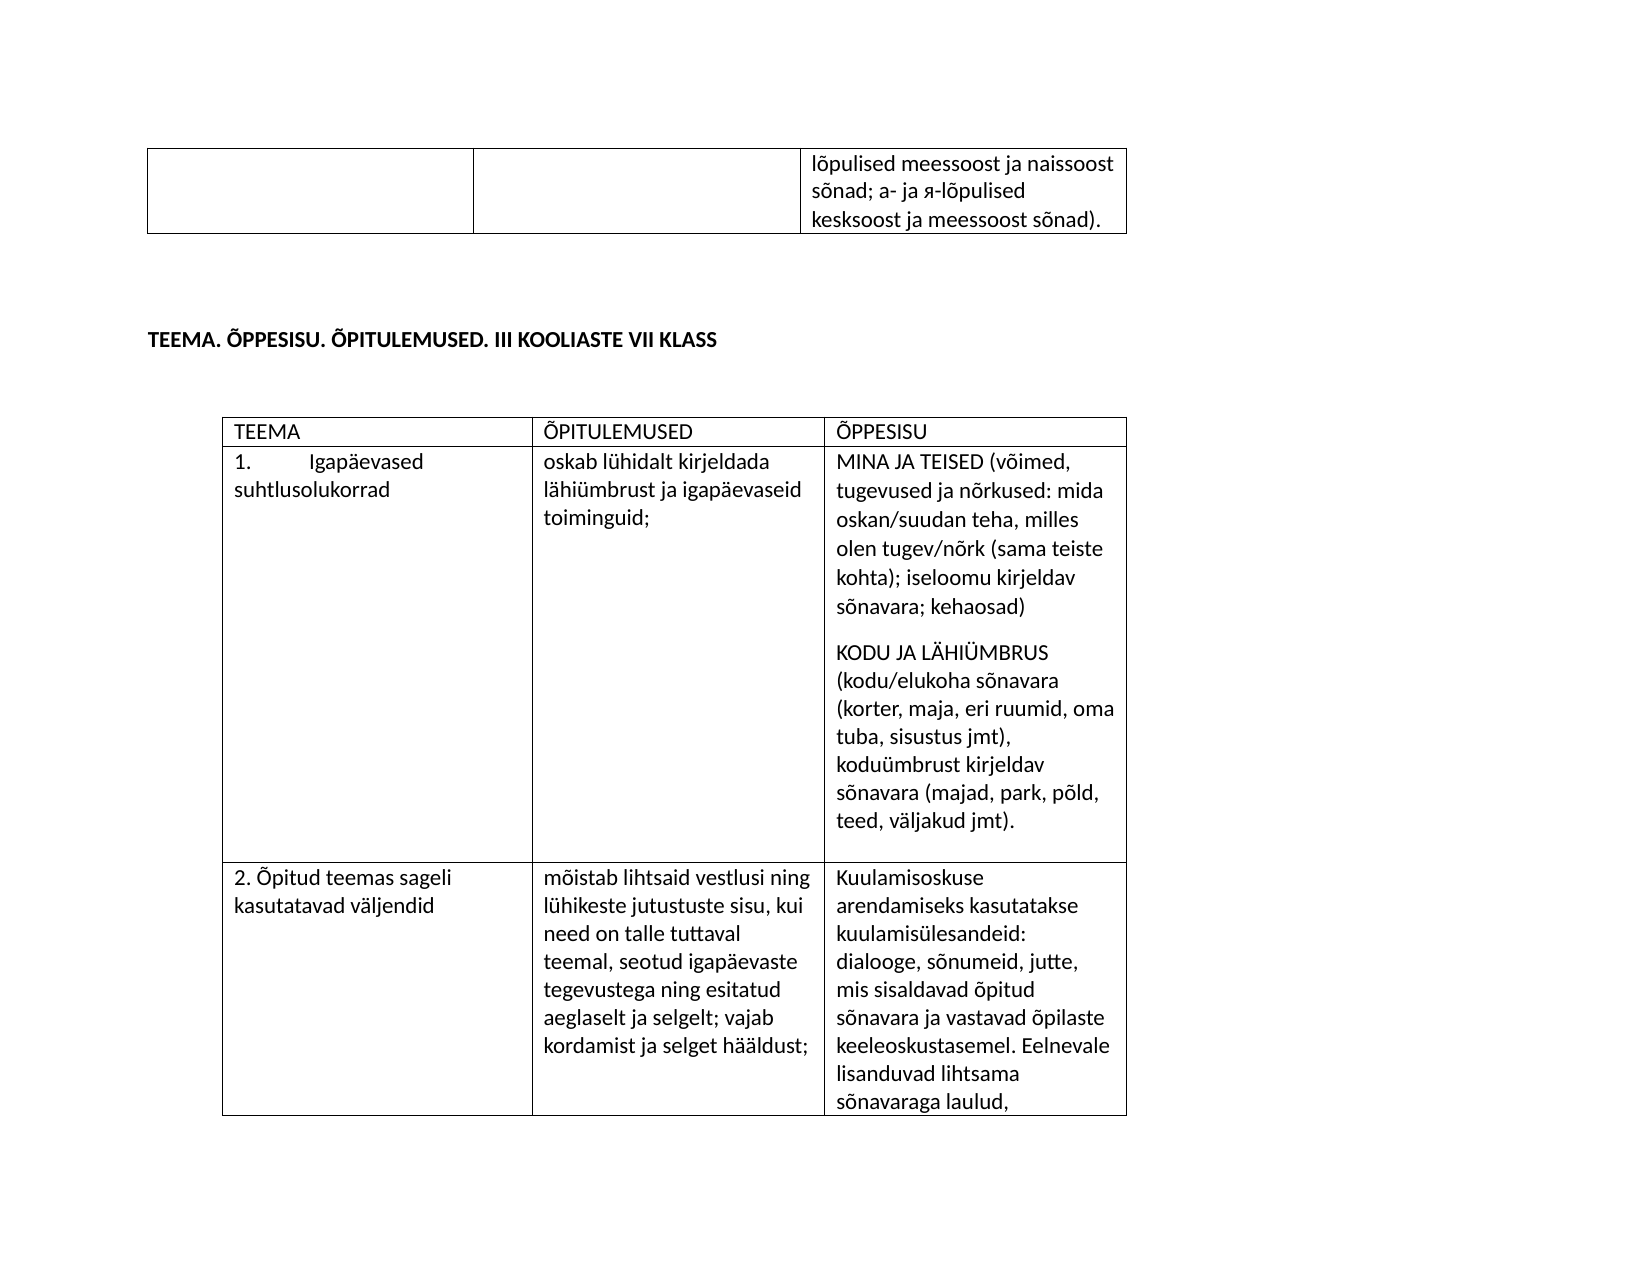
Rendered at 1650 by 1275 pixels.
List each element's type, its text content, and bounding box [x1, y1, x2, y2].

table_header ÕPPESISU [825, 418, 1126, 446]
table_cell 1. Igapäevased suhtlusolukorrad [223, 447, 532, 862]
table_cell 2. Õpitud teemas sageli kasutatavad väljendid [223, 863, 532, 1115]
table_cell lõpulised meessoost ja naissoost sõnad; а- ja я-lõpulised kesksoost ja meessoost sõnad). [801, 149, 1126, 233]
table_cell mõistab lihtsaid vestlusi ning lühikeste jutustuste sisu, kui need on talle tuttaval teemal, seotud igapäevaste tegevustega ning esitatud aeglaselt ja selgelt; vajab kordamist ja selget hääldust; [533, 863, 824, 1115]
table_cell MINA JA TEISED (võimed, tugevused ja nõrkused: mida oskan/suudan teha, milles olen tugev/nõrk (sama teiste kohta); iseloomu kirjeldav sõnavara; kehaosad) KODU JA LÄHIÜMBRUS (kodu/elukoha sõnavara (korter, maja, eri ruumid, oma tuba, sisustus jmt), koduümbrust kirjeldav sõnavara (majad, park, põld, teed, väljakud jmt). [825, 447, 1126, 862]
table_cell oskab lühidalt kirjeldada lähiümbrust ja igapäevaseid toiminguid; [533, 447, 824, 862]
table_cell [148, 149, 473, 233]
table_cell [474, 149, 800, 233]
table_cell Kuulamisoskuse arendamiseks kasutatakse kuulamisülesandeid: dialooge, sõnumeid, jutte, mis sisaldavad õpitud sõnavara ja vastavad õpilaste keeleoskustasemel. Eelnevale lisanduvad lihtsama sõnavaraga laulud, [825, 863, 1126, 1115]
table_header TEEMA [223, 418, 532, 446]
table_header ÕPITULEMUSED [533, 418, 824, 446]
text TEEMA. ÕPPESISU. ÕPITULEMUSED. III KOOLIASTE VII KLASS [148, 325, 1502, 353]
